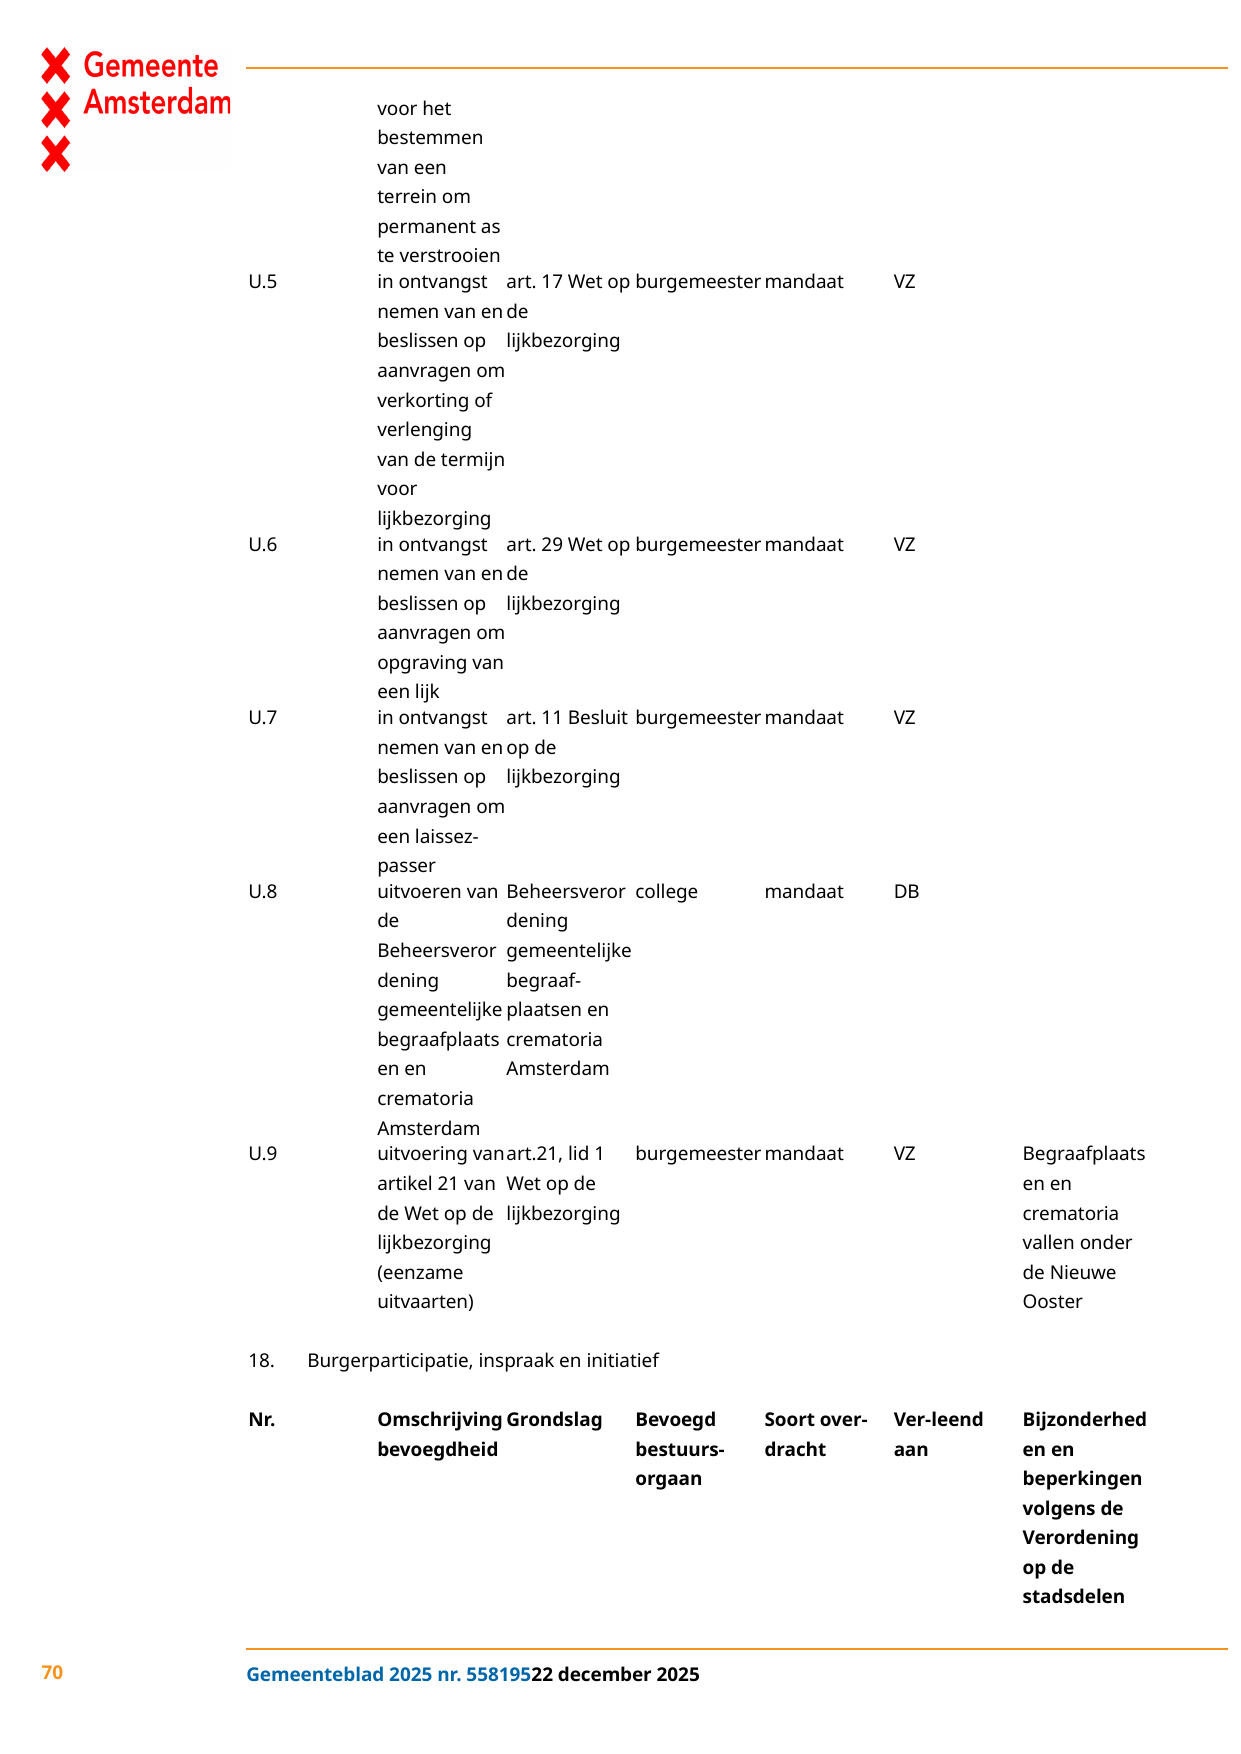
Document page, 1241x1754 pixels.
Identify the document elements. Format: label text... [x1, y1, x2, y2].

table_cell [1023, 531, 1152, 704]
table_cell [1023, 95, 1152, 268]
table_cell art. 11 Besluit op de lijkbezorging [506, 705, 635, 878]
table_cell art. 17 Wet op de lijkbezorging [506, 269, 635, 531]
table_cell Begraafplaatsen en crematoria vallen onder de Nieuwe Ooster [1023, 1141, 1152, 1314]
table_header Omschrijving bevoegdheid [377, 1377, 506, 1609]
table_cell [764, 95, 893, 268]
table_cell Beheersverordening gemeentelijke begraaf-plaatsen en crematoria Amsterdam [506, 878, 635, 1141]
table_cell U.7 [248, 705, 377, 878]
table_cell burgemeester [635, 531, 764, 704]
table_cell mandaat [764, 269, 893, 531]
table_cell [1023, 269, 1152, 531]
table_cell [1023, 705, 1152, 878]
table_cell art.21, lid 1 Wet op de lijkbezorging [506, 1141, 635, 1314]
table_header Ver-leend aan [894, 1377, 1022, 1609]
table_cell VZ [894, 1141, 1022, 1314]
table_cell in ontvangst nemen van en beslissen op aanvragen om een laissez-passer [377, 705, 506, 878]
table_cell college [635, 878, 764, 1141]
table_cell uitvoeren van de Beheersverordening gemeentelijke begraafplaatsen en crematoria Amsterdam [377, 878, 506, 1141]
table_cell voor het bestemmen van een terrein om permanent as te verstrooien [377, 95, 506, 268]
table_cell mandaat [764, 531, 893, 704]
picture [41, 47, 231, 172]
table_cell U.6 [248, 531, 377, 704]
table_cell in ontvangst nemen van en beslissen op aanvragen om verkorting of verlenging van de termijn voor lijkbezorging [377, 269, 506, 531]
table_cell [635, 95, 764, 268]
table_cell [248, 95, 377, 268]
table_cell VZ [894, 269, 1022, 531]
table_header Grondslag [506, 1377, 635, 1609]
table_header Bijzonderheden en beperkingen volgens de Verordening op de stadsdelen [1023, 1377, 1152, 1609]
table_header Soort over-dracht [764, 1377, 893, 1609]
table_cell U.8 [248, 878, 377, 1141]
table_cell [894, 95, 1022, 268]
table_cell U.5 [248, 269, 377, 531]
table_cell in ontvangst nemen van en beslissen op aanvragen om opgraving van een lijk [377, 531, 506, 704]
table_cell uitvoering van artikel 21 van de Wet op de lijkbezorging (eenzame uitvaarten) [377, 1141, 506, 1314]
table_cell VZ [894, 705, 1022, 878]
table_cell burgemeester [635, 1141, 764, 1314]
table_cell mandaat [764, 1141, 893, 1314]
table_header Nr. [248, 1377, 377, 1609]
table_cell U.9 [248, 1141, 377, 1314]
table_cell mandaat [764, 878, 893, 1141]
table_cell mandaat [764, 705, 893, 878]
table_cell burgemeester [635, 269, 764, 531]
table_header Bevoegd bestuurs-orgaan [635, 1377, 764, 1609]
list Burgerparticipatie, inspraak en initiatief [248, 1347, 1152, 1373]
table_cell burgemeester [635, 705, 764, 878]
table_cell [506, 95, 635, 268]
table_cell VZ [894, 531, 1022, 704]
table_cell art. 29 Wet op de lijkbezorging [506, 531, 635, 704]
table_cell DB [894, 878, 1022, 1141]
table_cell [1023, 878, 1152, 1141]
